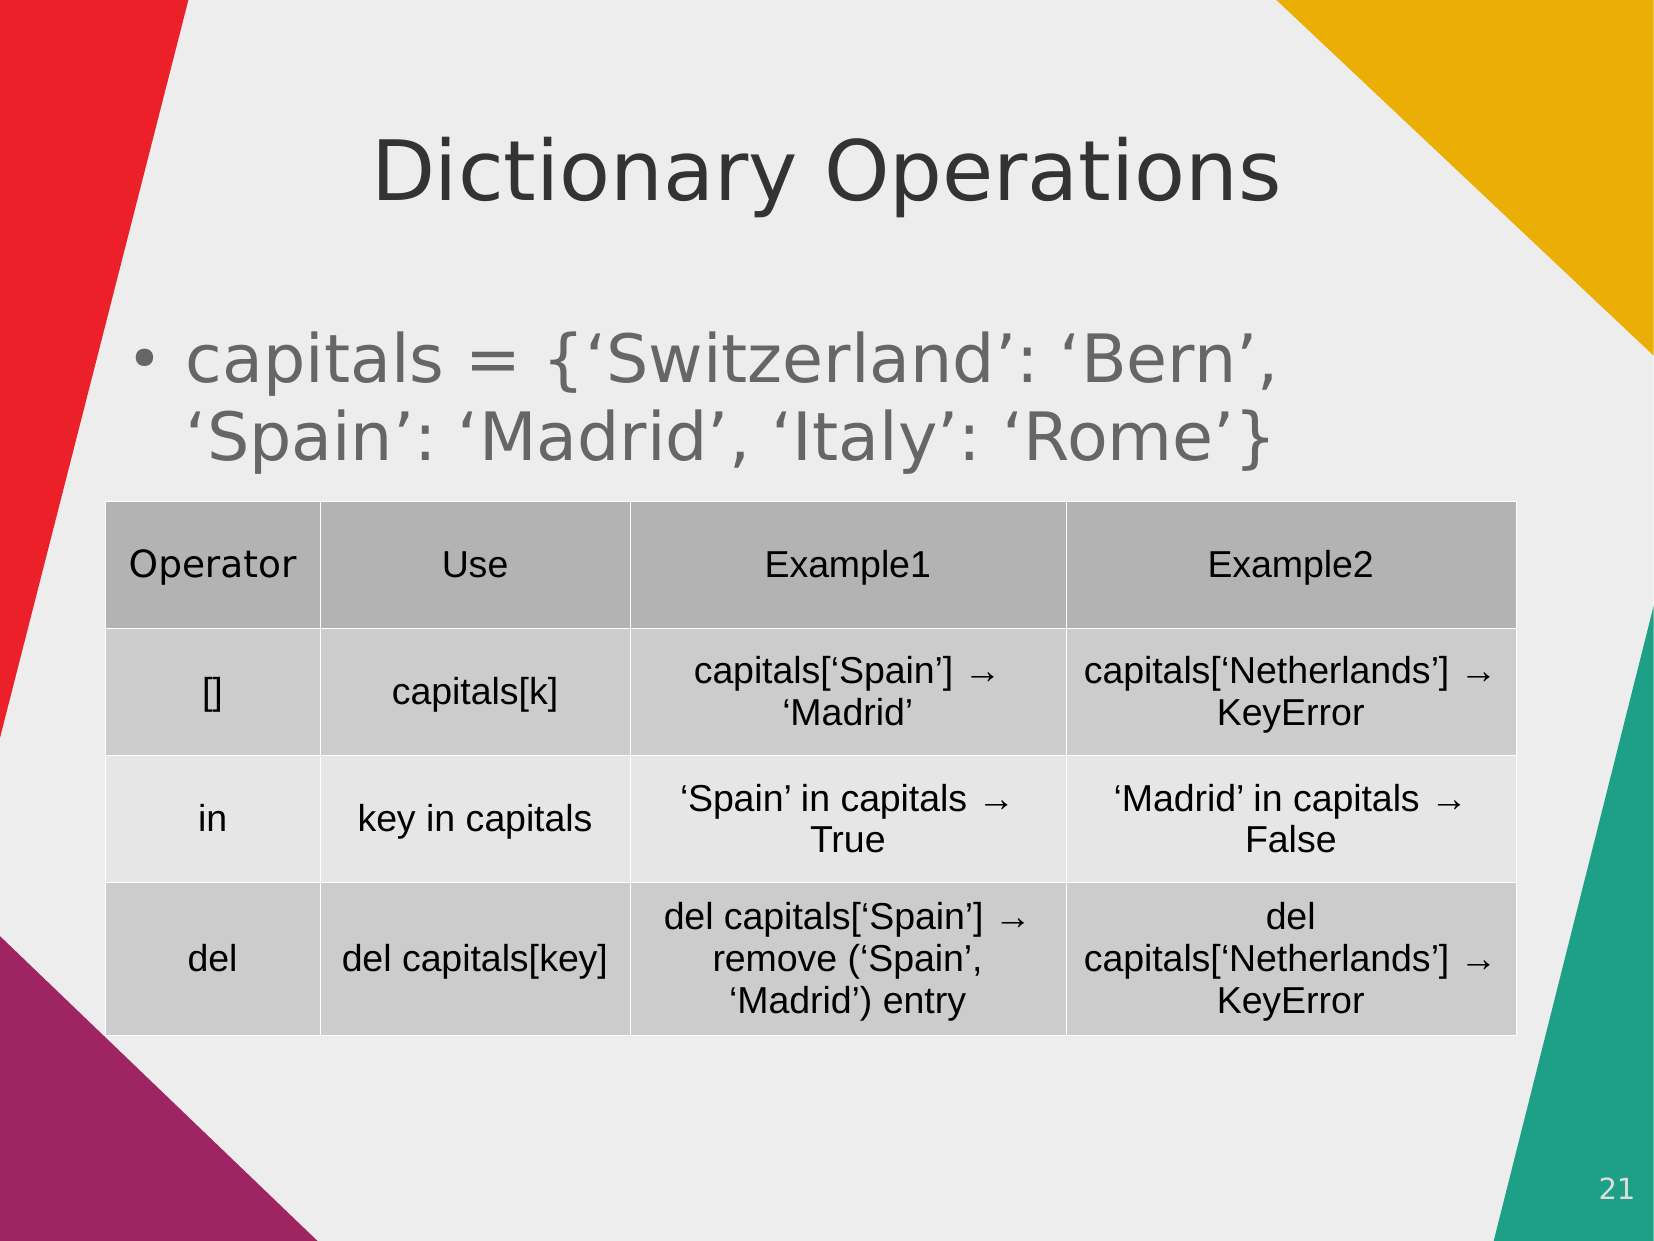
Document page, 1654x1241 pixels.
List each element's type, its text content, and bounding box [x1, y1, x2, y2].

table_header Use [321, 502, 630, 628]
table_cell capitals[k] [321, 629, 630, 755]
table_cell del capitals[‘Netherlands’] → KeyError [1067, 883, 1516, 1035]
table_cell in [106, 756, 320, 882]
table_header Example1 [631, 502, 1066, 628]
table_header Operator [106, 502, 320, 628]
table_cell del capitals[‘Spain’] → remove (‘Spain’, ‘Madrid’) entry [631, 883, 1066, 1035]
table_cell ‘Spain’ in capitals → True [631, 756, 1066, 882]
title Dictionary Operations [114, 73, 1539, 271]
list capitals = {‘Switzerland’: ‘Bern’, ‘Spain’: ‘Madrid’, ‘Italy’: ‘Rome’} [114, 320, 1539, 1014]
table_cell del capitals[key] [321, 883, 630, 1035]
table_cell del [106, 883, 320, 1035]
table_cell capitals[‘Spain’] → ‘Madrid’ [631, 629, 1066, 755]
table_cell capitals[‘Netherlands’] → KeyError [1067, 629, 1516, 755]
table_header Example2 [1067, 502, 1516, 628]
table_cell [] [106, 629, 320, 755]
table_cell key in capitals [321, 756, 630, 882]
table_cell ‘Madrid’ in capitals → False [1067, 756, 1516, 882]
